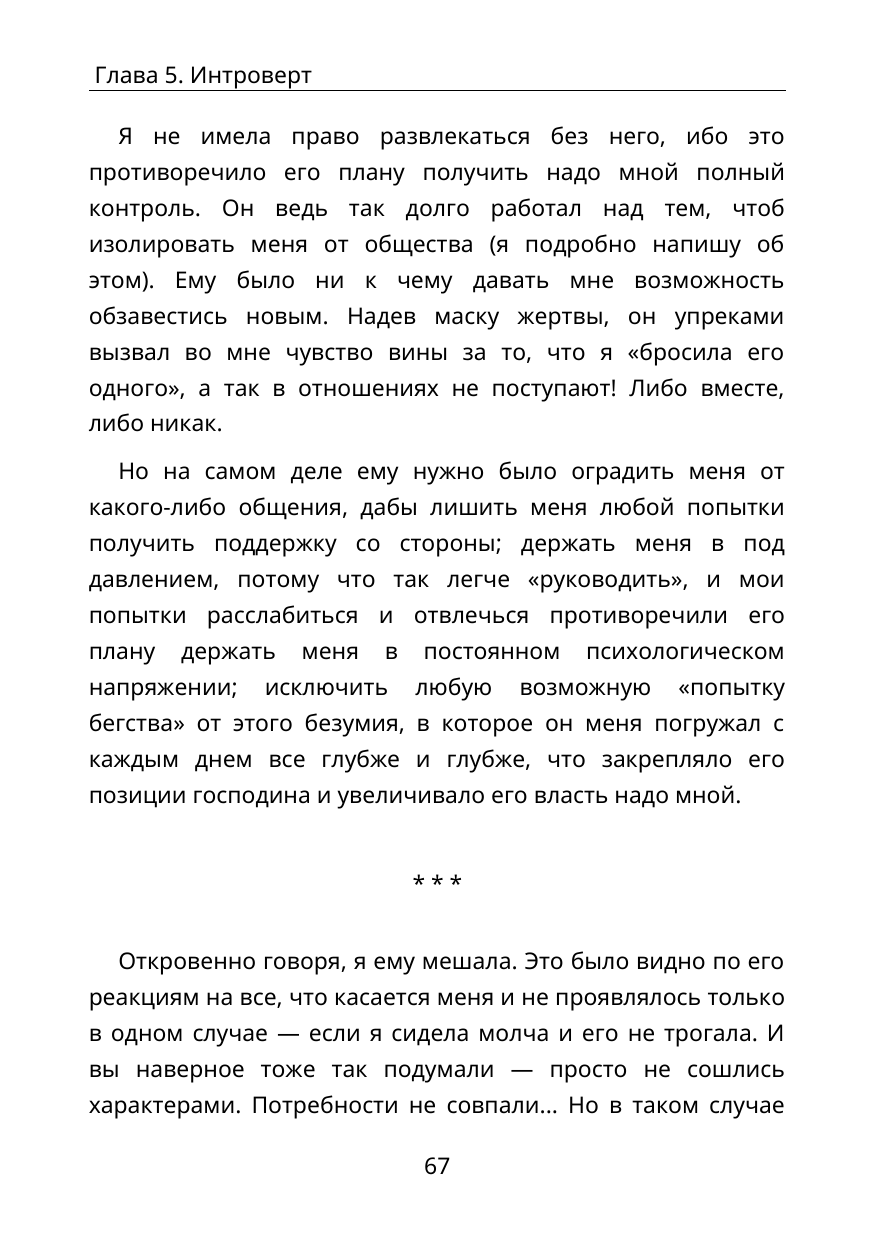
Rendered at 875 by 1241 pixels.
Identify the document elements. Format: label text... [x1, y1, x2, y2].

text Я не имела право развлекаться без него, ибо это противоречило его плану получить надо мной полный контроль. Он ведь так долго работал над тем, чтоб изолировать меня от общества (я подробно напишу об этом). Ему было ни к чему давать мне возможность обзавестись новым. Надев маску жертвы, он упреками вызвал во мне чувство вины за то, что я «бросила его одного», а так в отношениях не поступают! Либо вместе, либо никак. [88, 120, 786, 439]
text Откровенно говоря, я ему мешала. Это было видно по его реакциям на все, что касается меня и не проявлялось только в одном случае — если я сидела молча и его не трогала. И вы наверное тоже так подумали — просто не сошлись характерами. Потребности не совпали... Но в таком случае [88, 945, 786, 1120]
subtitle * * * [88, 868, 786, 899]
text Но на самом деле ему нужно было оградить меня от какого-либо общения, дабы лишить меня любой попытки получить поддержку со стороны; держать меня в под давлением, потому что так легче «руководить», и мои попытки расслабиться и отвлечься противоречили его плану держать меня в постоянном психологическом напряжении; исключить любую возможную «попытку бегства» от этого безумия, в которое он меня погружал с каждым днем все глубже и глубже, что закрепляло его позиции господина и увеличивало его власть надо мной. [88, 455, 786, 810]
